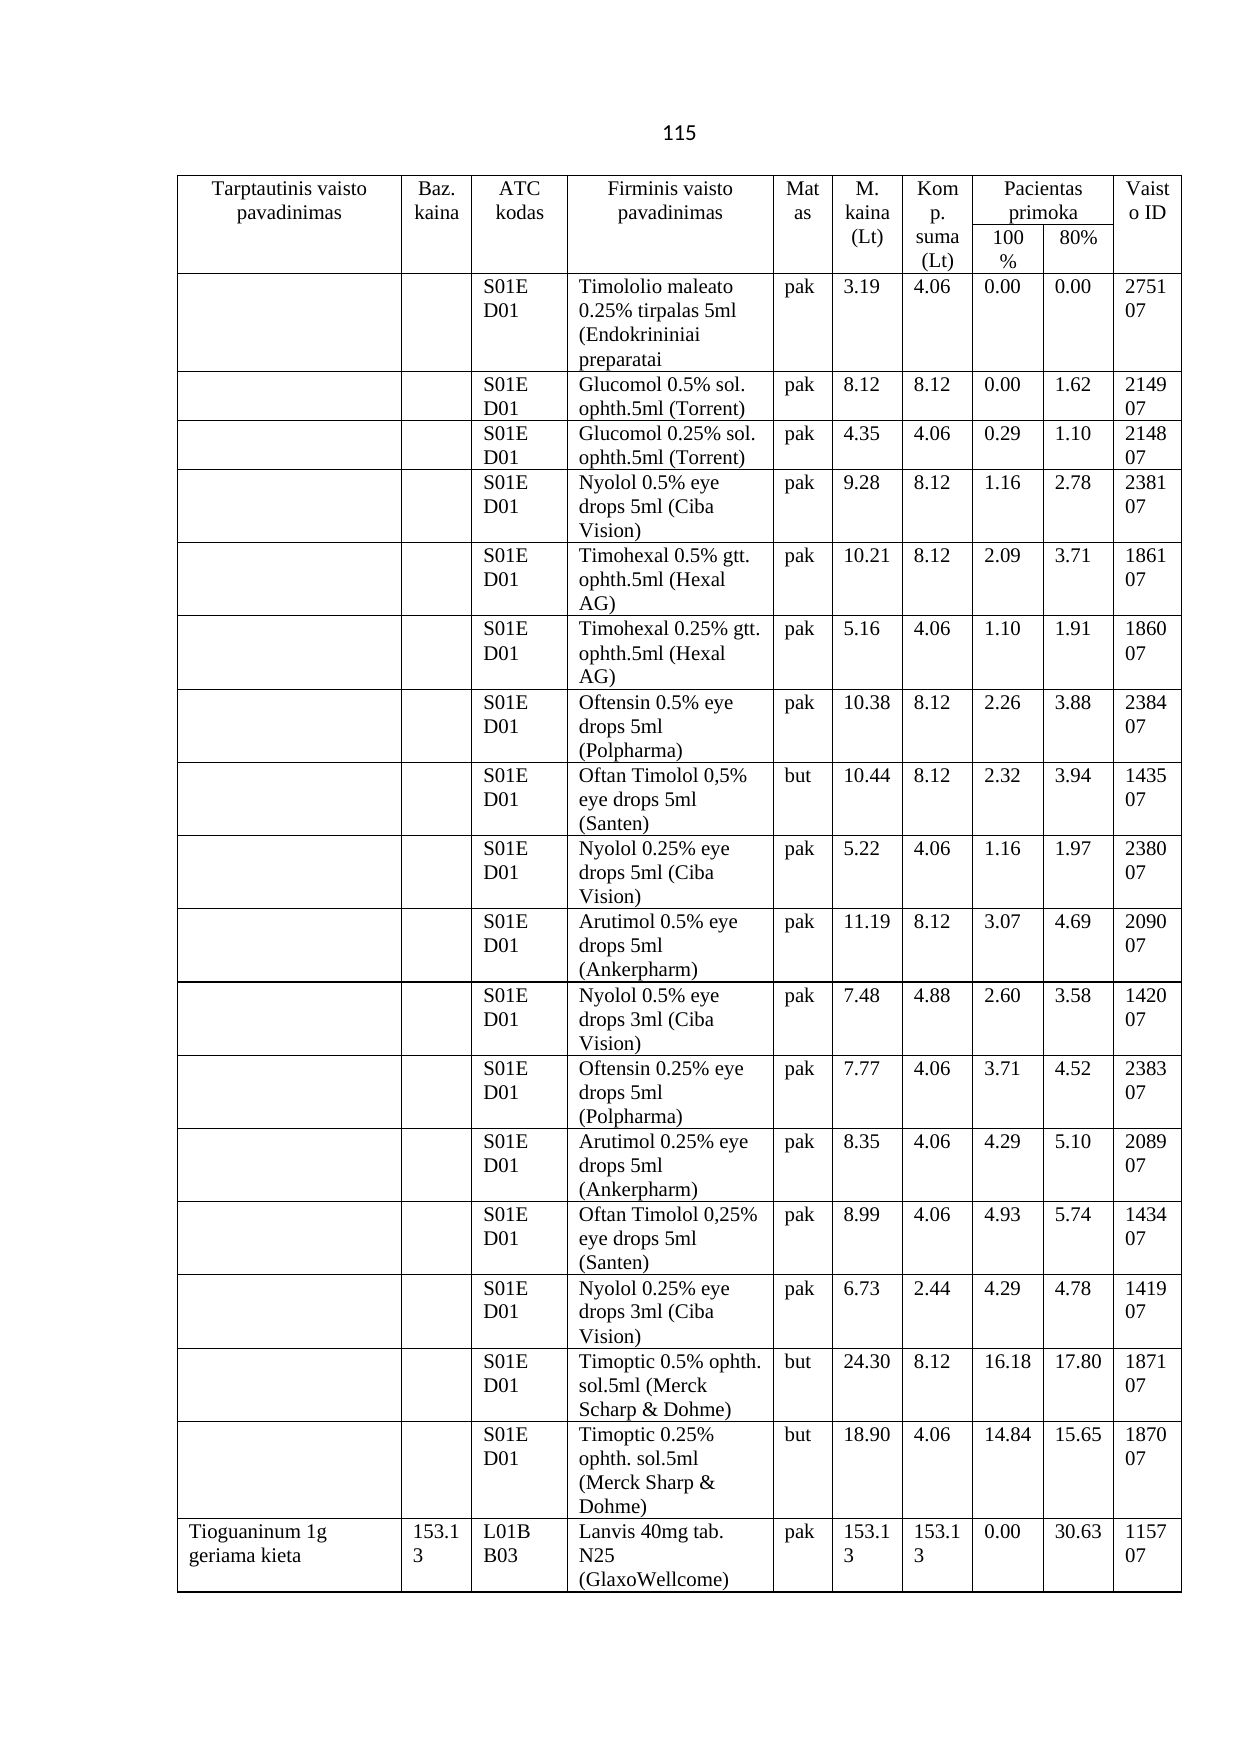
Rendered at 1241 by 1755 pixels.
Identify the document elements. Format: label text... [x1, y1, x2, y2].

table_cell 16.18 [973, 1349, 1043, 1421]
table_cell [402, 1422, 471, 1518]
table_cell 30.63 [1044, 1519, 1113, 1591]
table_cell 153.13 [402, 1519, 471, 1591]
table_cell [178, 1422, 401, 1518]
table_cell Nyolol 0.5% eye drops 3ml (Ciba Vision) [568, 983, 773, 1055]
table_cell S01E D01 [472, 909, 567, 981]
table_cell 4.06 [903, 616, 972, 688]
table_cell 187007 [1114, 1422, 1181, 1518]
table_cell pak [774, 616, 832, 688]
table_cell [402, 1056, 471, 1128]
table_cell 3.71 [973, 1056, 1043, 1128]
table_cell 11.19 [833, 909, 902, 981]
table_cell 141907 [1114, 1275, 1181, 1348]
table_header M. kaina (Lt) [833, 176, 902, 273]
table_cell 5.22 [833, 836, 902, 908]
table_cell 2.32 [973, 763, 1043, 835]
table_cell 4.78 [1044, 1275, 1113, 1348]
table_cell 275107 [1114, 274, 1181, 371]
table_cell S01E D01 [472, 1129, 567, 1201]
table_cell Oftensin 0.5% eye drops 5ml (Polpharma) [568, 690, 773, 762]
table_cell 8.12 [903, 909, 972, 981]
table_cell 9.28 [833, 470, 902, 542]
table_cell Lanvis 40mg tab. N25 (GlaxoWellcome) [568, 1519, 773, 1591]
table_cell 115707 [1114, 1519, 1181, 1591]
table_cell 14.84 [973, 1422, 1043, 1518]
table_cell S01E D01 [472, 690, 567, 762]
table_cell [178, 909, 401, 981]
table_cell pak [774, 274, 832, 371]
table_cell [402, 836, 471, 908]
table_header Pacientas primoka [973, 176, 1113, 224]
table_cell 214907 [1114, 372, 1181, 420]
table_header ATC kodas [472, 176, 567, 273]
table_cell 238107 [1114, 470, 1181, 542]
table_cell 8.12 [903, 1349, 972, 1421]
table_cell 3.19 [833, 274, 902, 371]
table_header Baz. kaina [402, 176, 471, 273]
table_cell [402, 983, 471, 1055]
table_cell [178, 274, 401, 371]
table_cell 4.06 [903, 274, 972, 371]
table_cell but [774, 763, 832, 835]
table_cell Nyolol 0.25% eye drops 3ml (Ciba Vision) [568, 1275, 773, 1348]
table_cell 1.16 [973, 836, 1043, 908]
table_cell 24.30 [833, 1349, 902, 1421]
table_cell pak [774, 1056, 832, 1128]
table_cell 238007 [1114, 836, 1181, 908]
table_cell [178, 690, 401, 762]
table_cell pak [774, 1202, 832, 1274]
table_cell 8.35 [833, 1129, 902, 1201]
table_cell [178, 1349, 401, 1421]
table_cell [178, 983, 401, 1055]
table_cell 8.12 [903, 470, 972, 542]
table_cell but [774, 1422, 832, 1518]
table_header Firminis vaisto pavadinimas [568, 176, 773, 273]
table_cell 18.90 [833, 1422, 902, 1518]
table_cell 4.06 [903, 421, 972, 469]
table_cell 7.48 [833, 983, 902, 1055]
table_cell 8.12 [903, 763, 972, 835]
table_cell Timololio maleato 0.25% tirpalas 5ml (Endokrininiai preparatai [568, 274, 773, 371]
table_cell Nyolol 0.25% eye drops 5ml (Ciba Vision) [568, 836, 773, 908]
table_cell Oftan Timolol 0,5% eye drops 5ml (Santen) [568, 763, 773, 835]
table_cell but [774, 1349, 832, 1421]
table_cell 4.93 [973, 1202, 1043, 1274]
table_cell 1.10 [1044, 421, 1113, 469]
table_cell 4.88 [903, 983, 972, 1055]
table_cell pak [774, 1519, 832, 1591]
table_cell pak [774, 836, 832, 908]
table_cell 3.71 [1044, 543, 1113, 615]
table_cell Timohexal 0.25% gtt. ophth.5ml (Hexal AG) [568, 616, 773, 688]
table_cell [178, 1056, 401, 1128]
table_cell 143407 [1114, 1202, 1181, 1274]
table_cell 4.29 [973, 1275, 1043, 1348]
table_cell [178, 421, 401, 469]
table_cell [402, 274, 471, 371]
table_cell 80% [1044, 225, 1113, 273]
table_cell 4.06 [903, 1422, 972, 1518]
table_cell 238407 [1114, 690, 1181, 762]
table_cell 153.13 [833, 1519, 902, 1591]
table_cell Nyolol 0.5% eye drops 5ml (Ciba Vision) [568, 470, 773, 542]
table_cell 0.00 [1044, 274, 1113, 371]
table_cell pak [774, 909, 832, 981]
table_cell [178, 470, 401, 542]
table_cell 0.00 [973, 1519, 1043, 1591]
table_cell pak [774, 983, 832, 1055]
table_cell [178, 836, 401, 908]
table_cell 214807 [1114, 421, 1181, 469]
table_cell [402, 543, 471, 615]
table_cell pak [774, 372, 832, 420]
table_cell 1.97 [1044, 836, 1113, 908]
table_cell 100% [973, 225, 1043, 273]
table_cell [178, 372, 401, 420]
table_cell 1.62 [1044, 372, 1113, 420]
table_cell S01E D01 [472, 421, 567, 469]
table_cell 208907 [1114, 1129, 1181, 1201]
table_cell 238307 [1114, 1056, 1181, 1128]
table_cell pak [774, 421, 832, 469]
table_cell 153.13 [903, 1519, 972, 1591]
table_cell 1.91 [1044, 616, 1113, 688]
table_cell 186107 [1114, 543, 1181, 615]
table_cell pak [774, 1275, 832, 1348]
table_cell 4.69 [1044, 909, 1113, 981]
table_cell Arutimol 0.25% eye drops 5ml (Ankerpharm) [568, 1129, 773, 1201]
table_cell 4.06 [903, 1129, 972, 1201]
table_cell S01E D01 [472, 1422, 567, 1518]
table_cell pak [774, 1129, 832, 1201]
table_cell [402, 1202, 471, 1274]
table_cell 15.65 [1044, 1422, 1113, 1518]
table_cell 3.58 [1044, 983, 1113, 1055]
table_cell 5.74 [1044, 1202, 1113, 1274]
table_cell 7.77 [833, 1056, 902, 1128]
table_cell pak [774, 470, 832, 542]
table_cell S01E D01 [472, 763, 567, 835]
table_cell S01E D01 [472, 372, 567, 420]
table_cell S01E D01 [472, 1349, 567, 1421]
table_cell S01E D01 [472, 1056, 567, 1128]
table_cell 209007 [1114, 909, 1181, 981]
table_cell Oftan Timolol 0,25% eye drops 5ml (Santen) [568, 1202, 773, 1274]
table_cell 8.12 [903, 690, 972, 762]
table_cell L01B B03 [472, 1519, 567, 1591]
table_cell [402, 470, 471, 542]
table_cell [402, 763, 471, 835]
table_cell [402, 1129, 471, 1201]
table_header Vaisto ID [1114, 176, 1181, 273]
table_cell S01E D01 [472, 274, 567, 371]
table_cell [402, 372, 471, 420]
table_cell 4.06 [903, 836, 972, 908]
table_cell S01E D01 [472, 1275, 567, 1348]
table_cell Tioguaninum 1g geriama kieta [178, 1519, 401, 1591]
table_cell 8.99 [833, 1202, 902, 1274]
table_cell 142007 [1114, 983, 1181, 1055]
table_cell [178, 763, 401, 835]
table_cell [178, 616, 401, 688]
table_cell 6.73 [833, 1275, 902, 1348]
table_cell Timoptic 0.5% ophth. sol.5ml (Merck Scharp & Dohme) [568, 1349, 773, 1421]
table_cell 4.35 [833, 421, 902, 469]
table_cell 10.44 [833, 763, 902, 835]
table_cell Arutimol 0.5% eye drops 5ml (Ankerpharm) [568, 909, 773, 981]
table_cell 2.78 [1044, 470, 1113, 542]
table_cell 3.07 [973, 909, 1043, 981]
table_cell 8.12 [903, 543, 972, 615]
table_cell [178, 543, 401, 615]
table_cell S01E D01 [472, 1202, 567, 1274]
table_header Komp. suma (Lt) [903, 176, 972, 273]
table_cell 2.26 [973, 690, 1043, 762]
table_cell 187107 [1114, 1349, 1181, 1421]
table_cell pak [774, 543, 832, 615]
table_cell Oftensin 0.25% eye drops 5ml (Polpharma) [568, 1056, 773, 1128]
table_cell S01E D01 [472, 616, 567, 688]
table_cell S01E D01 [472, 470, 567, 542]
table_cell [402, 1275, 471, 1348]
table_cell Glucomol 0.25% sol. ophth.5ml (Torrent) [568, 421, 773, 469]
table_cell 4.52 [1044, 1056, 1113, 1128]
table_cell [178, 1202, 401, 1274]
table_cell Timohexal 0.5% gtt. ophth.5ml (Hexal AG) [568, 543, 773, 615]
table_cell Timoptic 0.25% ophth. sol.5ml (Merck Sharp & Dohme) [568, 1422, 773, 1518]
table_header Matas [774, 176, 832, 273]
table_cell [402, 1349, 471, 1421]
table_cell 3.88 [1044, 690, 1113, 762]
table_cell 1.10 [973, 616, 1043, 688]
table_cell [402, 690, 471, 762]
table_header Tarptautinis vaisto pavadinimas [178, 176, 401, 273]
table_cell 2.60 [973, 983, 1043, 1055]
table_cell 10.21 [833, 543, 902, 615]
table_cell [402, 421, 471, 469]
table_cell 17.80 [1044, 1349, 1113, 1421]
table_cell S01E D01 [472, 543, 567, 615]
table_cell 0.00 [973, 372, 1043, 420]
table_cell S01E D01 [472, 983, 567, 1055]
table_cell 3.94 [1044, 763, 1113, 835]
table_cell [178, 1275, 401, 1348]
table_cell S01E D01 [472, 836, 567, 908]
table_cell 0.29 [973, 421, 1043, 469]
table_cell 186007 [1114, 616, 1181, 688]
table_cell 4.29 [973, 1129, 1043, 1201]
table_cell 2.09 [973, 543, 1043, 615]
table_cell [402, 909, 471, 981]
table_cell 0.00 [973, 274, 1043, 371]
table_cell 4.06 [903, 1056, 972, 1128]
table_cell 10.38 [833, 690, 902, 762]
table_cell 5.10 [1044, 1129, 1113, 1201]
table_cell pak [774, 690, 832, 762]
table_cell 4.06 [903, 1202, 972, 1274]
table_cell [402, 616, 471, 688]
table_cell 2.44 [903, 1275, 972, 1348]
table_cell [178, 1129, 401, 1201]
table_cell 8.12 [903, 372, 972, 420]
table_cell 143507 [1114, 763, 1181, 835]
table_cell 8.12 [833, 372, 902, 420]
table_cell Glucomol 0.5% sol. ophth.5ml (Torrent) [568, 372, 773, 420]
table_cell 1.16 [973, 470, 1043, 542]
table_cell 5.16 [833, 616, 902, 688]
